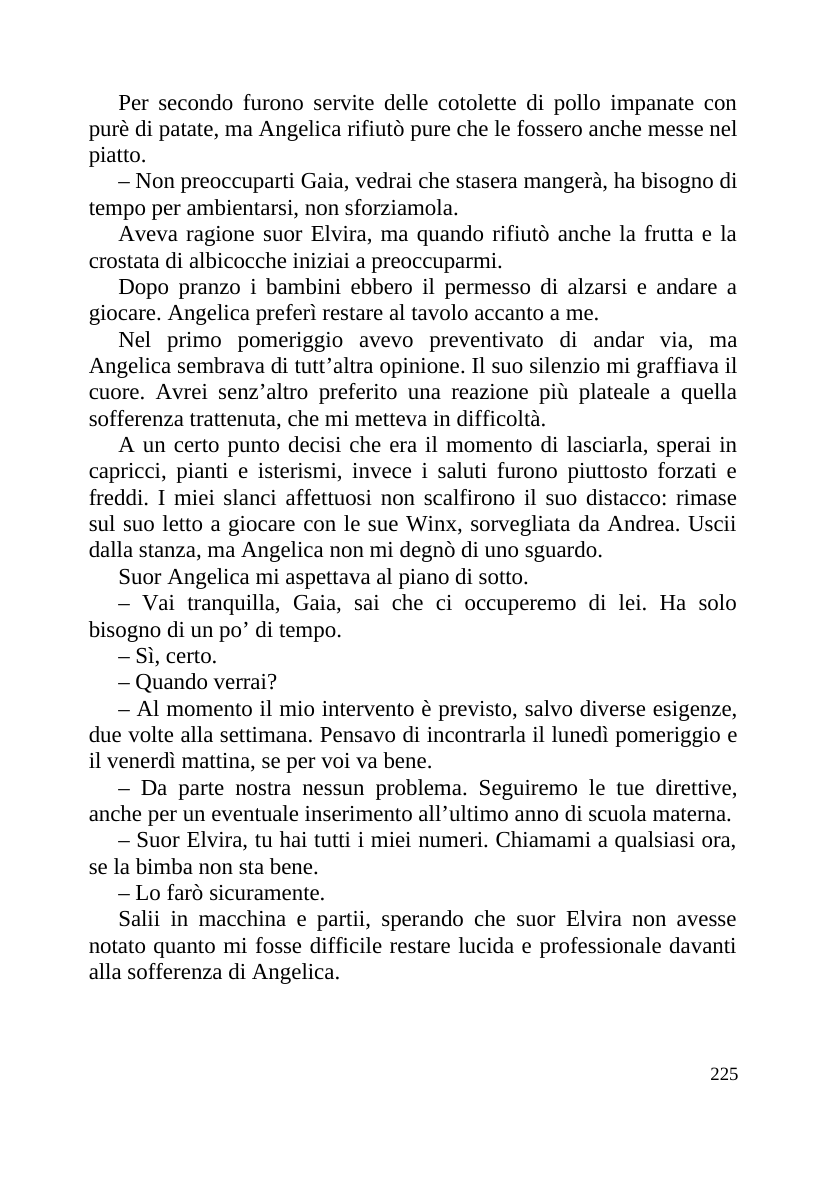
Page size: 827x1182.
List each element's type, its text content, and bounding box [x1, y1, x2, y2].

text Aveva ragione suor Elvira, ma quando rifiutò anche la frutta e la crostata di albicocche iniziai a preoccuparmi. [88, 220, 738, 273]
text – Lo farò sicuramente. [88, 879, 738, 906]
text – Vai tranquilla, Gaia, sai che ci occuperemo di lei. Ha solo bisogno di un po’ di tempo. [88, 589, 738, 642]
text Salii in macchina e partii, sperando che suor Elvira non avesse notato quanto mi fosse difficile restare lucida e professionale davanti alla sofferenza di Angelica. [88, 906, 738, 984]
text – Sì, certo. [88, 642, 738, 668]
text Per secondo furono servite delle cotolette di pollo impanate con purè di patate, ma Angelica rifiutò pure che le fossero anche messe nel piatto. [88, 88, 738, 168]
text – Da parte nostra nessun problema. Seguiremo le tue direttive, anche per un eventuale inserimento all’ultimo anno di scuola materna. [88, 774, 738, 826]
text Nel primo pomeriggio avevo preventivato di andar via, ma Angelica sembrava di tutt’altra opinione. Il suo silenzio mi graffiava il cuore. Avrei senz’altro preferito una reazione più plateale a quella sofferenza trattenuta, che mi metteva in difficoltà. [88, 326, 738, 431]
text Suor Angelica mi aspettava al piano di sotto. [88, 563, 738, 589]
text – Non preoccuparti Gaia, vedrai che stasera mangerà, ha bisogno di tempo per ambientarsi, non sforziamola. [88, 168, 738, 220]
text – Quando verrai? [88, 668, 738, 695]
text Dopo pranzo i bambini ebbero il permesso di alzarsi e andare a giocare. Angelica preferì restare al tavolo accanto a me. [88, 273, 738, 326]
text – Suor Elvira, tu hai tutti i miei numeri. Chiamami a qualsiasi ora, se la bimba non sta bene. [88, 826, 738, 879]
text A un certo punto decisi che era il momento di lasciarla, sperai in capricci, pianti e isterismi, invece i saluti furono piuttosto forzati e freddi. I miei slanci affettuosi non scalfirono il suo distacco: rimase sul suo letto a giocare con le sue Winx, sorvegliata da Andrea. Uscii dalla stanza, ma Angelica non mi degnò di uno sguardo. [88, 431, 738, 563]
text – Al momento il mio intervento è previsto, salvo diverse esigenze, due volte alla settimana. Pensavo di incontrarla il lunedì pomeriggio e il venerdì mattina, se per voi va bene. [88, 695, 738, 774]
